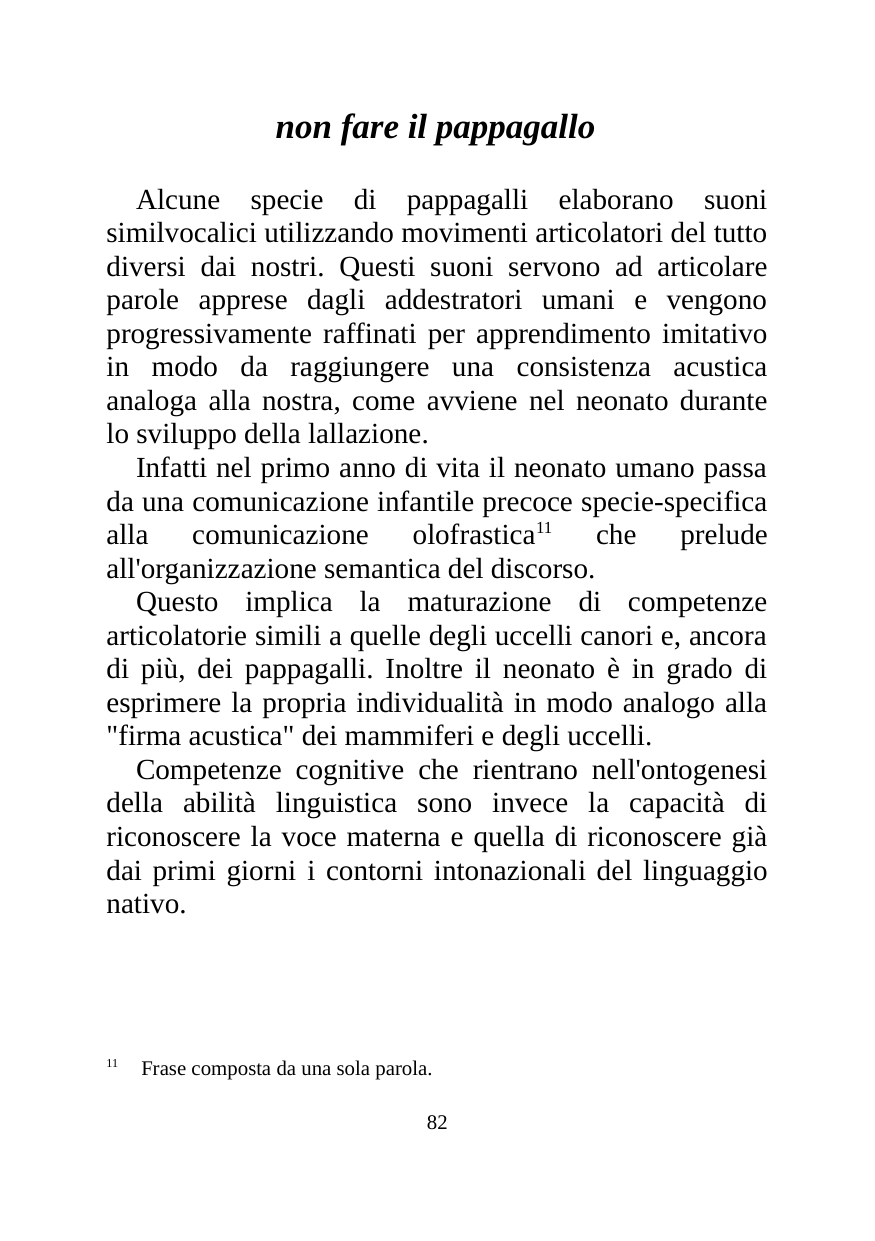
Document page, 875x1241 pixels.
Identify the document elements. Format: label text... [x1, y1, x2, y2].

text Competenze cognitive che rientrano nell'ontogenesi della abilità linguistica sono invece la capacità di riconoscere la voce materna e quella di riconoscere già dai primi giorni i contorni intonazionali del linguaggio nativo. [106, 752, 768, 920]
text Alcune specie di pappagalli elaborano suoni similvocalici utilizzando movimenti articolatori del tutto diversi dai nostri. Questi suoni servono ad articolare parole apprese dagli addestratori umani e vengono progressivamente raffinati per apprendimento imitativo in modo da raggiungere una consistenza acustica analoga alla nostra, come avviene nel neonato durante lo sviluppo della lallazione. [106, 182, 768, 450]
text Infatti nel primo anno di vita il neonato umano passa da una comunicazione infantile precoce specie-specifica alla comunicazione olofrastica che prelude all'organizzazione semantica del discorso. [106, 450, 768, 584]
subtitle non fare il pappagallo [106, 106, 768, 146]
text Frase composta da una sola parola. [106, 1056, 768, 1080]
text Questo implica la maturazione di competenze articolatorie simili a quelle degli uccelli canori e, ancora di più, dei pappagalli. Inoltre il neonato è in grado di esprimere la propria individualità in modo analogo alla "firma acustica" dei mammiferi e degli uccelli. [106, 584, 768, 752]
